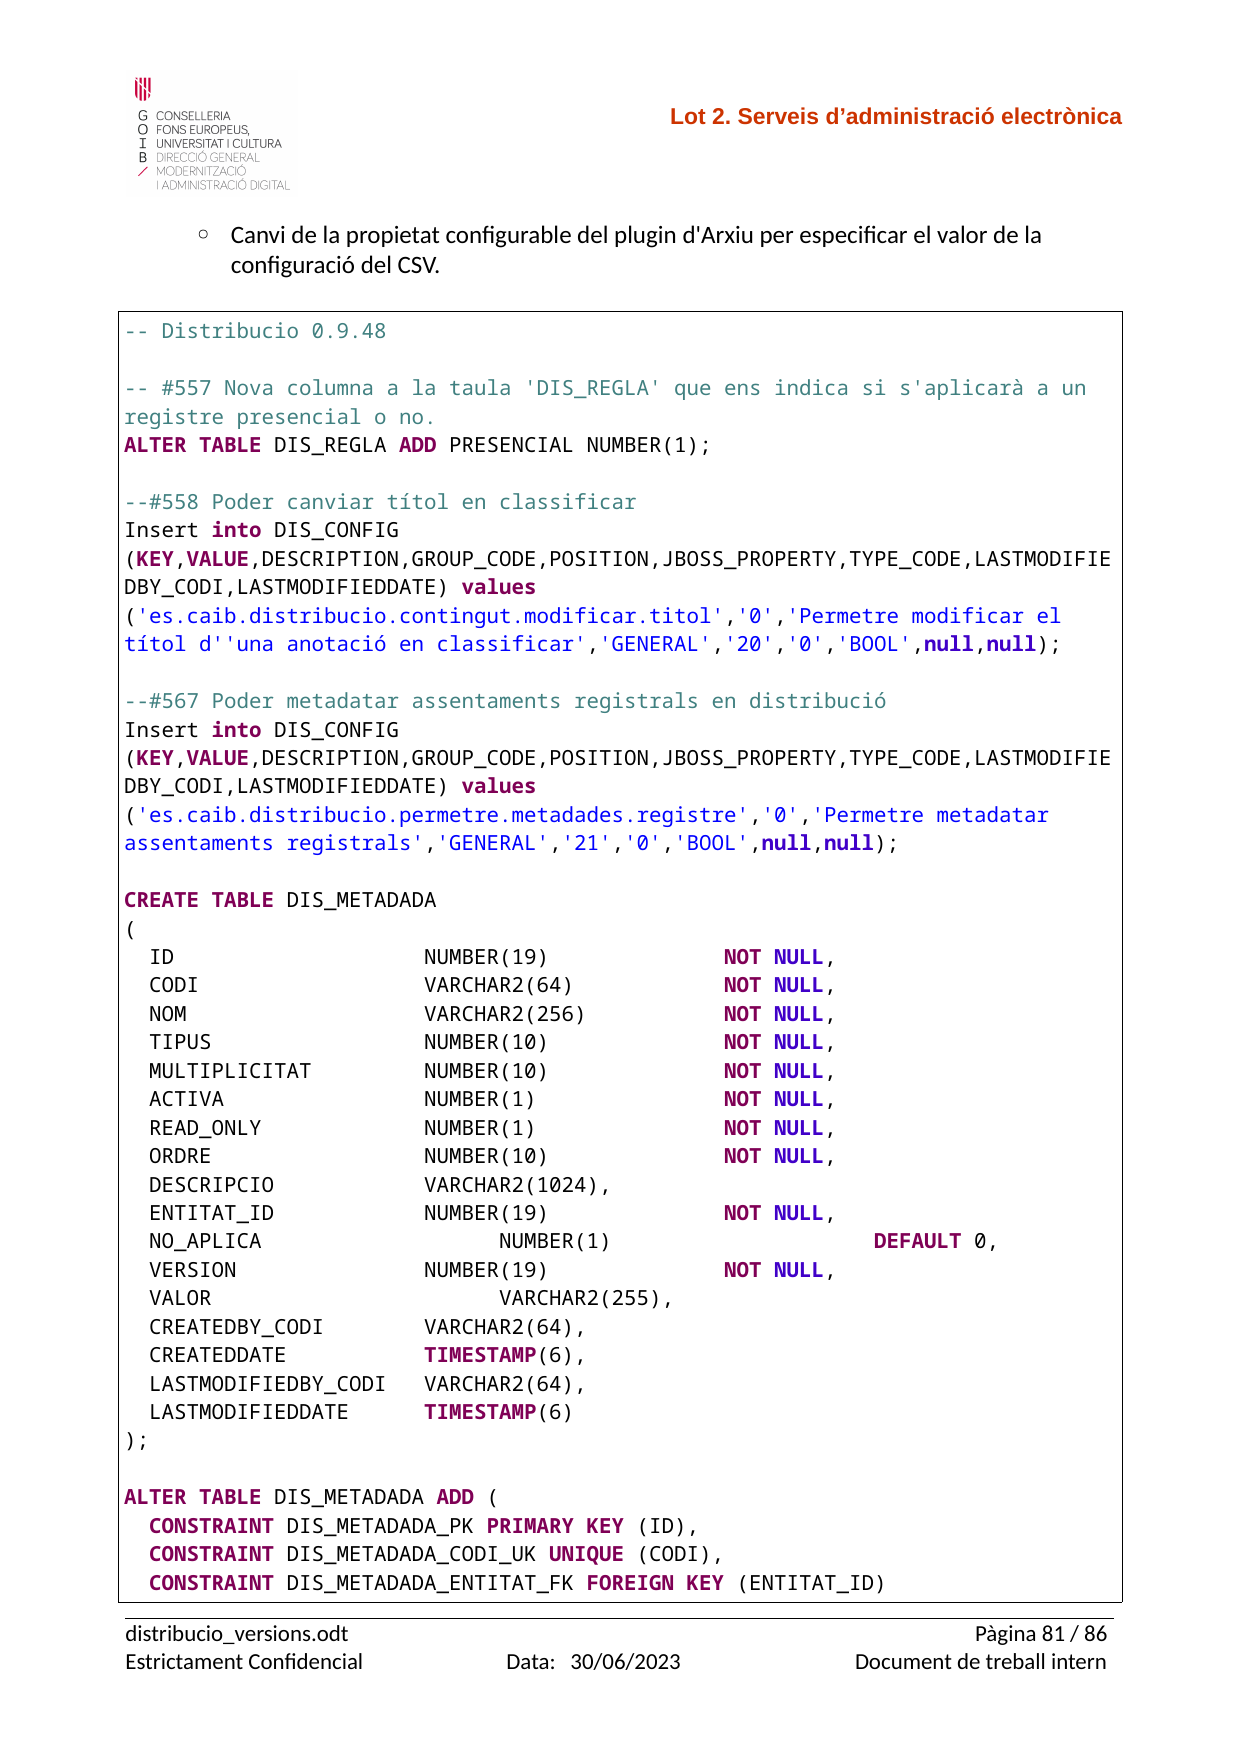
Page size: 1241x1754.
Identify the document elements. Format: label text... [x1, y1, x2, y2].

table_header -- Distribucio 0.9.48 -- #557 Nova columna a la taula 'DIS_REGLA' que ens indica si s'aplicarà a un registre presencial o no. ALTER TABLE DIS_REGLA ADD PRESENCIAL NUMBER(1); --#558 Poder canviar títol en classificar Insert into DIS_CONFIG (KEY,VALUE,DESCRIPTION,GROUP_CODE,POSITION,JBOSS_PROPERTY,TYPE_CODE,LASTMODIFIEDBY_CODI,LASTMODIFIEDDATE) values ('es.caib.distribucio.contingut.modificar.titol','0','Permetre modificar el títol d''una anotació en classificar','GENERAL','20','0','BOOL',null,null); --#567 Poder metadatar assentaments registrals en distribució Insert into DIS_CONFIG (KEY,VALUE,DESCRIPTION,GROUP_CODE,POSITION,JBOSS_PROPERTY,TYPE_CODE,LASTMODIFIEDBY_CODI,LASTMODIFIEDDATE) values ('es.caib.distribucio.permetre.metadades.registre','0','Permetre metadatar assentaments registrals','GENERAL','21','0','BOOL',null,null); CREATE TABLE DIS_METADADA ( ID NUMBER(19) NOT NULL, CODI VARCHAR2(64) NOT NULL, NOM VARCHAR2(256) NOT NULL, TIPUS NUMBER(10) NOT NULL, MULTIPLICITAT NUMBER(10) NOT NULL, ACTIVA NUMBER(1) NOT NULL, READ_ONLY NUMBER(1) NOT NULL, ORDRE NUMBER(10) NOT NULL, DESCRIPCIO VARCHAR2(1024), ENTITAT_ID NUMBER(19) NOT NULL, NO_APLICA NUMBER(1) DEFAULT 0, VERSION NUMBER(19) NOT NULL, VALOR VARCHAR2(255), CREATEDBY_CODI VARCHAR2(64), CREATEDDATE TIMESTAMP(6), LASTMODIFIEDBY_CODI VARCHAR2(64), LASTMODIFIEDDATE TIMESTAMP(6) ); ALTER TABLE DIS_METADADA ADD ( CONSTRAINT DIS_METADADA_PK PRIMARY KEY (ID), CONSTRAINT DIS_METADADA_CODI_UK UNIQUE (CODI), CONSTRAINT DIS_METADADA_ENTITAT_FK FOREIGN KEY (ENTITAT_ID) [119, 312, 1122, 1602]
picture [126, 70, 299, 197]
list Canvi de la propietat configurable del plugin d'Arxiu per especificar el valor de la configuració del CSV. [193, 219, 1122, 280]
